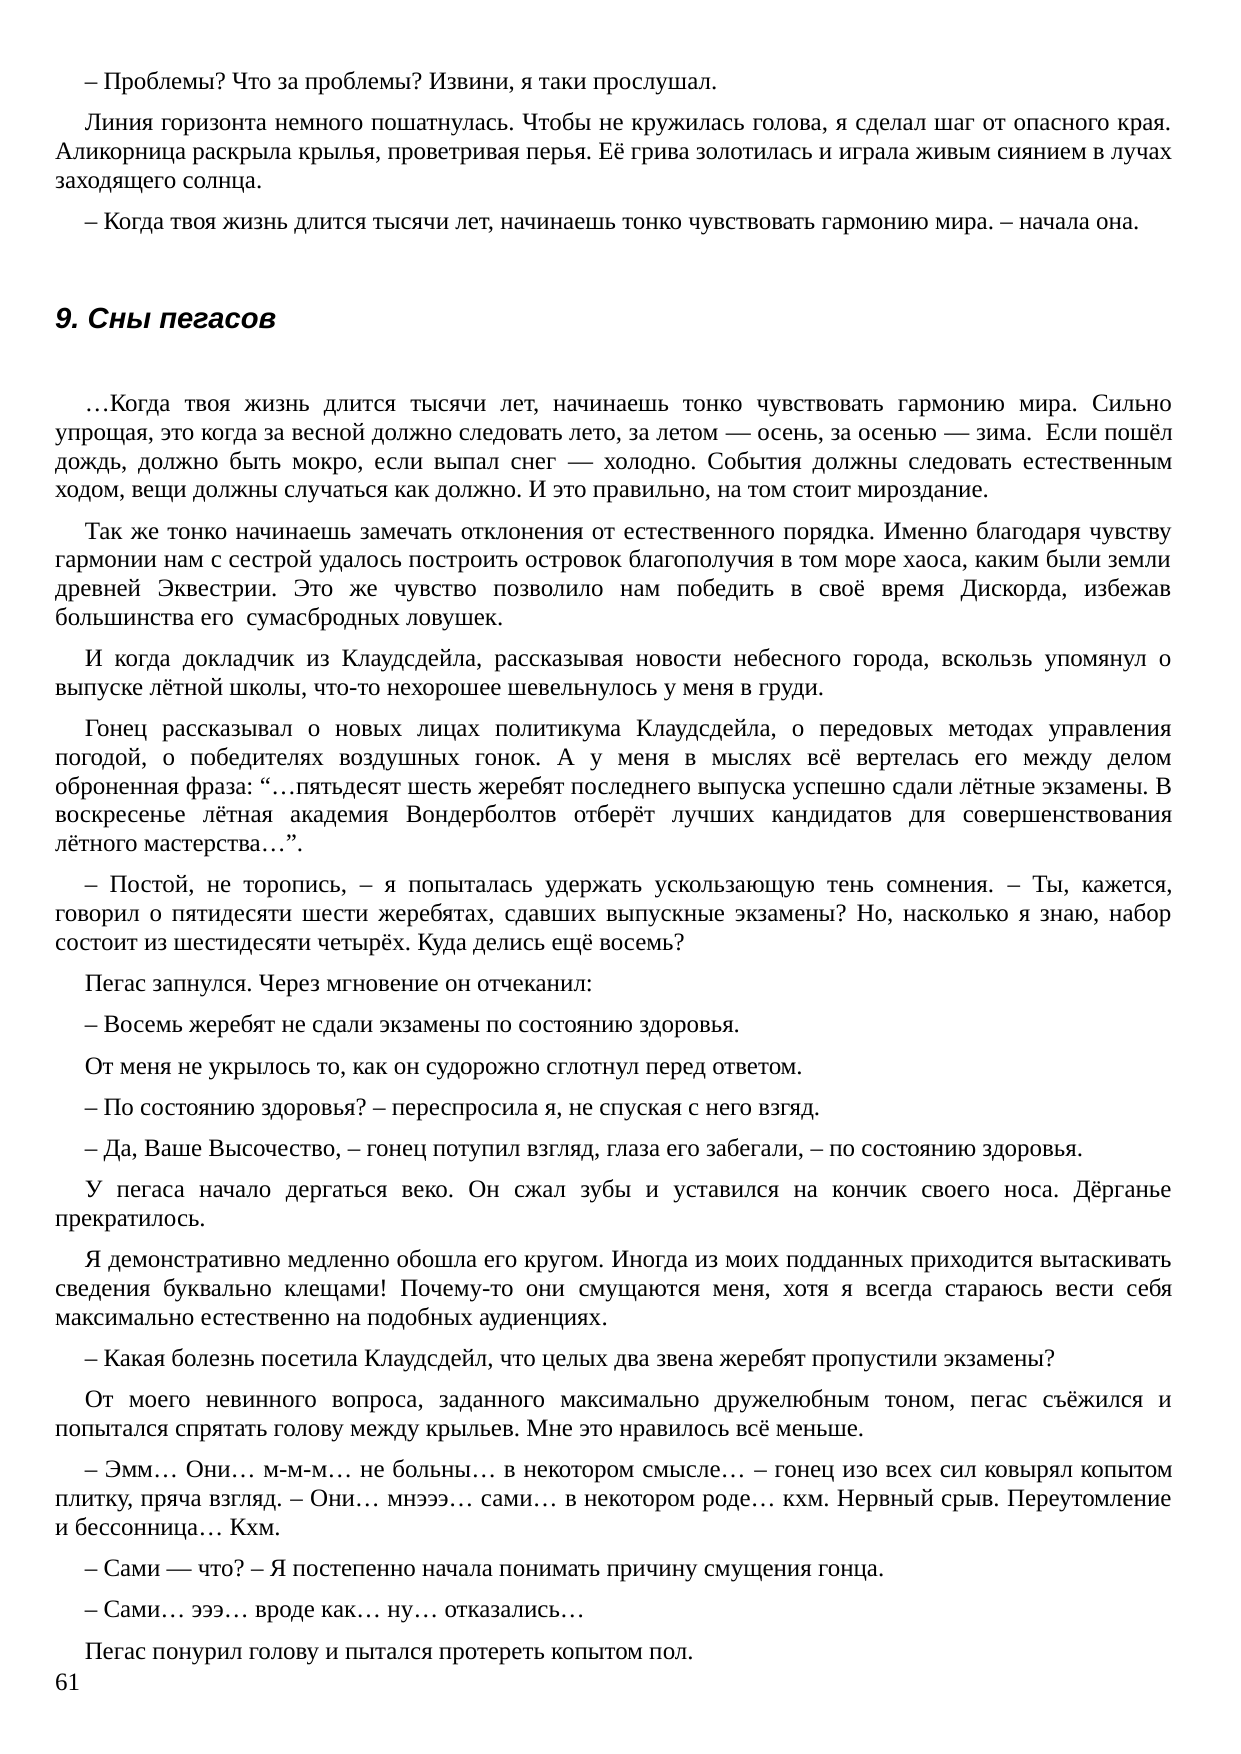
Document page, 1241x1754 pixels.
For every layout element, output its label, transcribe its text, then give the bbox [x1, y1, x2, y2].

text – Восемь жеребят не сдали экзамены по состоянию здоровья. [55, 1009, 1173, 1038]
subtitle 9. Сны пегасов [55, 301, 1173, 334]
text – По состоянию здоровья? – переспросила я, не спуская с него взгяд. [55, 1092, 1173, 1121]
text Гонец рассказывал о новых лицах политикума Клаудсдейла, о передовых методах управления погодой, о победителях воздушных гонок. А у меня в мыслях всё вертелась его между делом оброненная фраза: “…пятьдесят шесть жеребят последнего выпуска успешно сдали лётные экзамены. В воскресенье лётная академия Вондерболтов отберёт лучших кандидатов для совершенствования лётного мастерства…”. [55, 713, 1173, 857]
text – Сами — что? – Я постепенно начала понимать причину смущения гонца. [55, 1553, 1173, 1582]
text – Сами… эээ… вроде как… ну… отказались… [55, 1594, 1173, 1623]
text От меня не укрылось то, как он судорожно сглотнул перед ответом. [55, 1051, 1173, 1079]
text И когда докладчик из Клаудсдейла, рассказывая новости небесного города, вскользь упомянул о выпуске лётной школы, что-то нехорошее шевельнулось у меня в груди. [55, 643, 1173, 701]
text Линия горизонта немного пошатнулась. Чтобы не кружилась голова, я сделал шаг от опасного края. Аликорница раскрыла крылья, проветривая перья. Её грива золотилась и играла живым сиянием в лучах заходящего солнца. [55, 107, 1173, 193]
text Я демонстративно медленно обошла его кругом. Иногда из моих подданных приходится вытаскивать сведения буквально клещами! Почему-то они смущаются меня, хотя я всегда стараюсь вести себя максимально естественно на подобных аудиенциях. [55, 1244, 1173, 1331]
text Пегас запнулся. Через мгновение он отчеканил: [55, 968, 1173, 997]
text От моего невинного вопроса, заданного максимально дружелюбным тоном, пегас съёжился и попытался спрятать голову между крыльев. Мне это нравилось всё меньше. [55, 1384, 1173, 1442]
text Пегас понурил голову и пытался протереть копытом пол. [55, 1636, 1173, 1664]
text – Проблемы? Что за проблемы? Извини, я таки прослушал. [55, 66, 1173, 95]
text – Постой, не торопись, – я попыталась удержать ускользающую тень сомнения. – Ты, кажется, говорил о пятидесяти шести жеребятах, сдавших выпускные экзамены? Но, насколько я знаю, набор состоит из шестидесяти четырёх. Куда делись ещё восемь? [55, 869, 1173, 956]
text Так же тонко начинаешь замечать отклонения от естественного порядка. Именно благодаря чувству гармонии нам с сестрой удалось построить островок благополучия в том море хаоса, каким были земли древней Эквестрии. Это же чувство позволило нам победить в своё время Дискорда, избежав большинства его сумасбродных ловушек. [55, 516, 1173, 631]
text – Когда твоя жизнь длится тысячи лет, начинаешь тонко чувствовать гармонию мира. – начала она. [55, 206, 1173, 235]
text – Какая болезнь посетила Клаудсдейл, что целых два звена жеребят пропустили экзамены? [55, 1343, 1173, 1372]
text – Да, Ваше Высочество, – гонец потупил взгляд, глаза его забегали, – по состоянию здоровья. [55, 1133, 1173, 1162]
text У пегаса начало дергаться веко. Он сжал зубы и уставился на кончик своего носа. Дёрганье прекратилось. [55, 1174, 1173, 1232]
text – Эмм… Они… м-м-м… не больны… в некотором смысле… – гонец изо всех сил ковырял копытом плитку, пряча взгляд. – Они… мнэээ… сами… в некотором роде… кхм. Нервный срыв. Переутомление и бессонница… Кхм. [55, 1454, 1173, 1541]
text …Когда твоя жизнь длится тысячи лет, начинаешь тонко чувствовать гармонию мира. Сильно упрощая, это когда за весной должно следовать лето, за летом — осень, за осенью — зима. Если пошёл дождь, должно быть мокро, если выпал снег — холодно. События должны следовать естественным ходом, вещи должны случаться как должно. И это правильно, на том стоит мироздание. [55, 388, 1173, 503]
